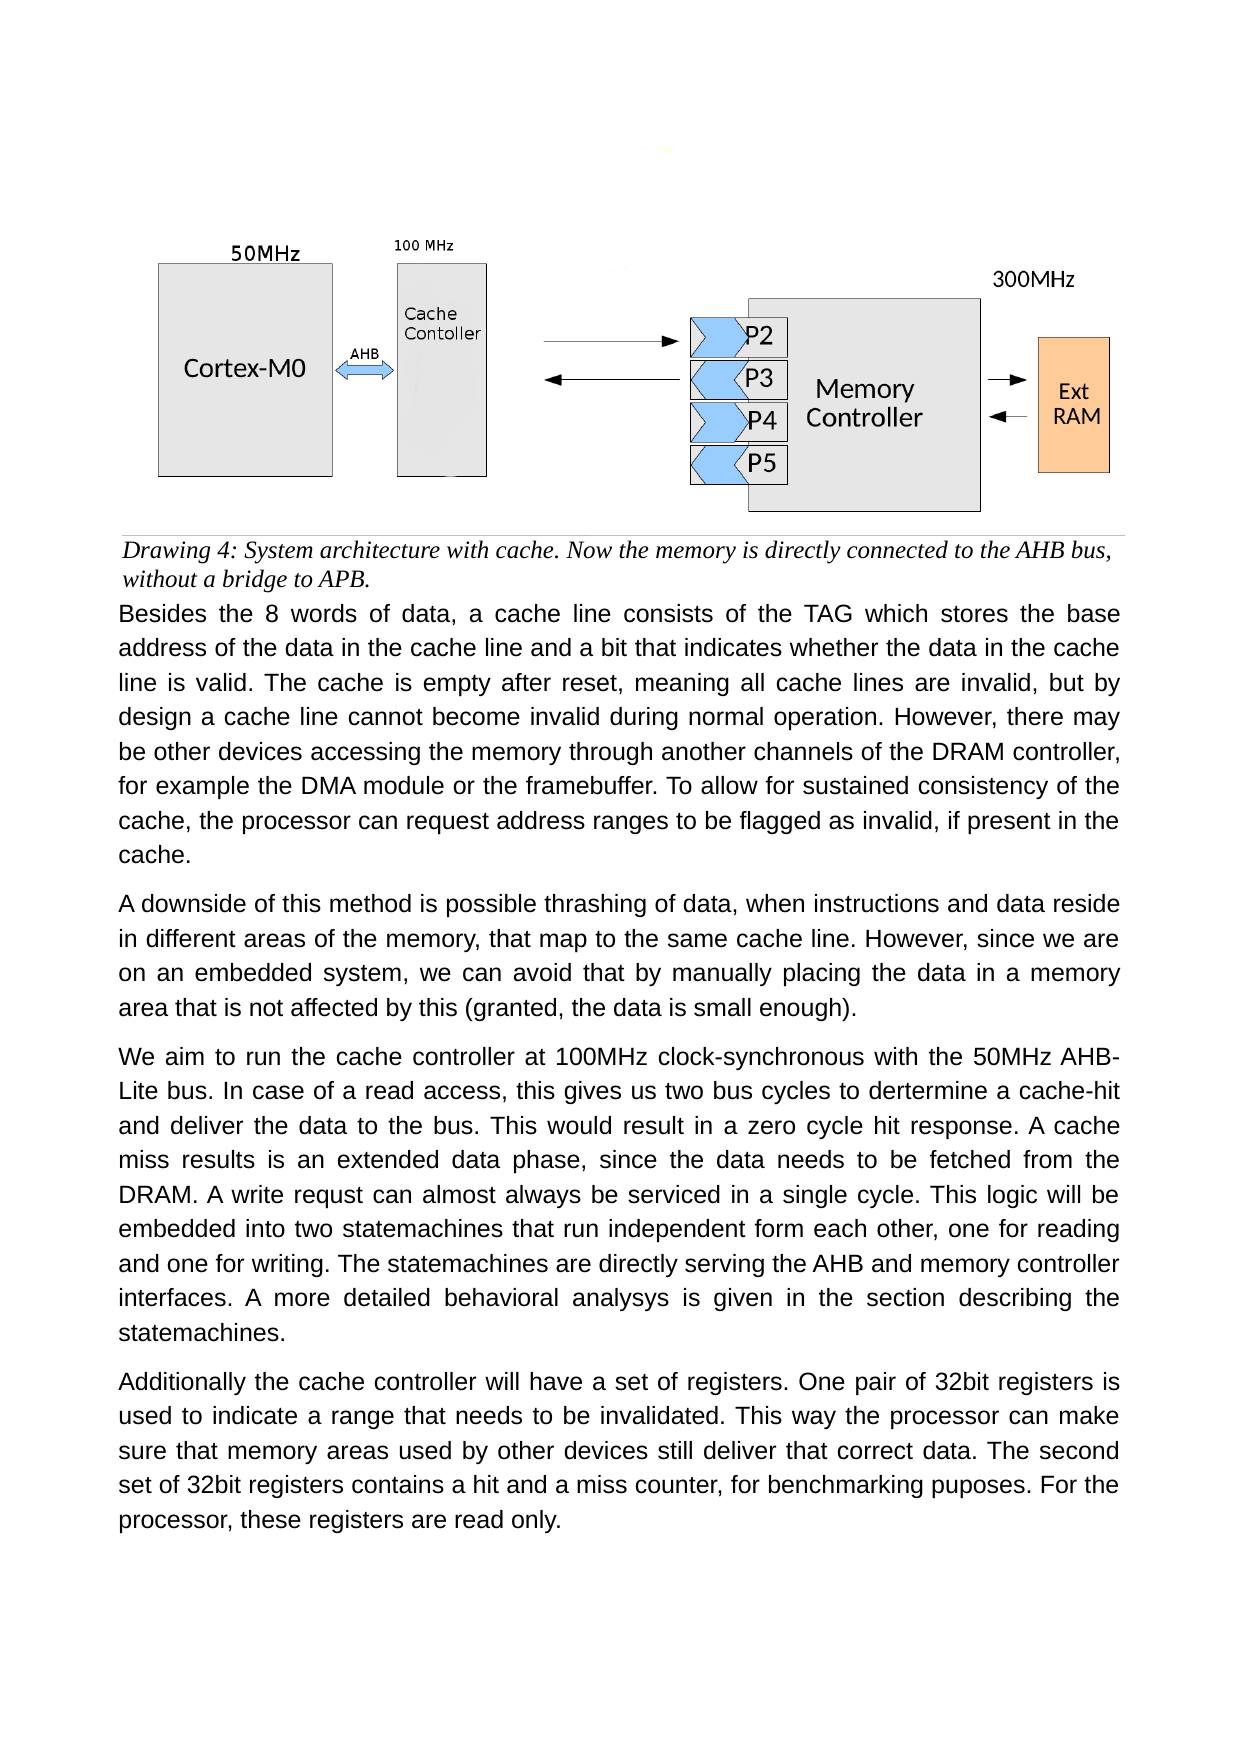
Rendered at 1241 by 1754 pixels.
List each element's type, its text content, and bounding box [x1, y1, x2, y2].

picture [122, 126, 1126, 536]
text Additionally the cache controller will have a set of registers. One pair of 32bit registers is used to indicate a range that needs to be invalidated. This way the processor can make sure that memory areas used by other devices still deliver that correct data. The second set of 32bit registers contains a hit and a miss counter, for benchmarking puposes. For the processor, these registers are read only. [118, 1367, 1122, 1533]
text A downside of this method is possible thrashing of data, when instructions and data reside in different areas of the memory, that map to the same cache line. However, since we are on an embedded system, we can avoid that by manually placing the data in a memory area that is not affected by this (granted, the data is small enough). [118, 889, 1122, 1021]
text Besides the 8 words of data, a cache line consists of the TAG which stores the base address of the data in the cache line and a bit that indicates whether the data in the cache line is valid. The cache is empty after reset, meaning all cache lines are invalid, but by design a cache line cannot become invalid during normal operation. However, there may be other devices accessing the memory through another channels of the DRAM controller, for example the DMA module or the framebuffer. To allow for sustained consistency of the cache, the processor can request address ranges to be flagged as invalid, if present in the cache. [118, 114, 1126, 869]
text Drawing 4: System architecture with cache. Now the memory is directly connected to the AHB bus, without a bridge to APB. [122, 536, 1126, 593]
text We aim to run the cache controller at 100MHz clock-synchronous with the 50MHz AHB-Lite bus. In case of a read access, this gives us two bus cycles to dertermine a cache-hit and deliver the data to the bus. This would result in a zero cycle hit response. A cache miss results is an extended data phase, since the data needs to be fetched from the DRAM. A write requst can almost always be serviced in a single cycle. This logic will be embedded into two statemachines that run independent form each other, one for reading and one for writing. The statemachines are directly serving the AHB and memory controller interfaces. A more detailed behavioral analysys is given in the section describing the statemachines. [118, 1042, 1122, 1346]
